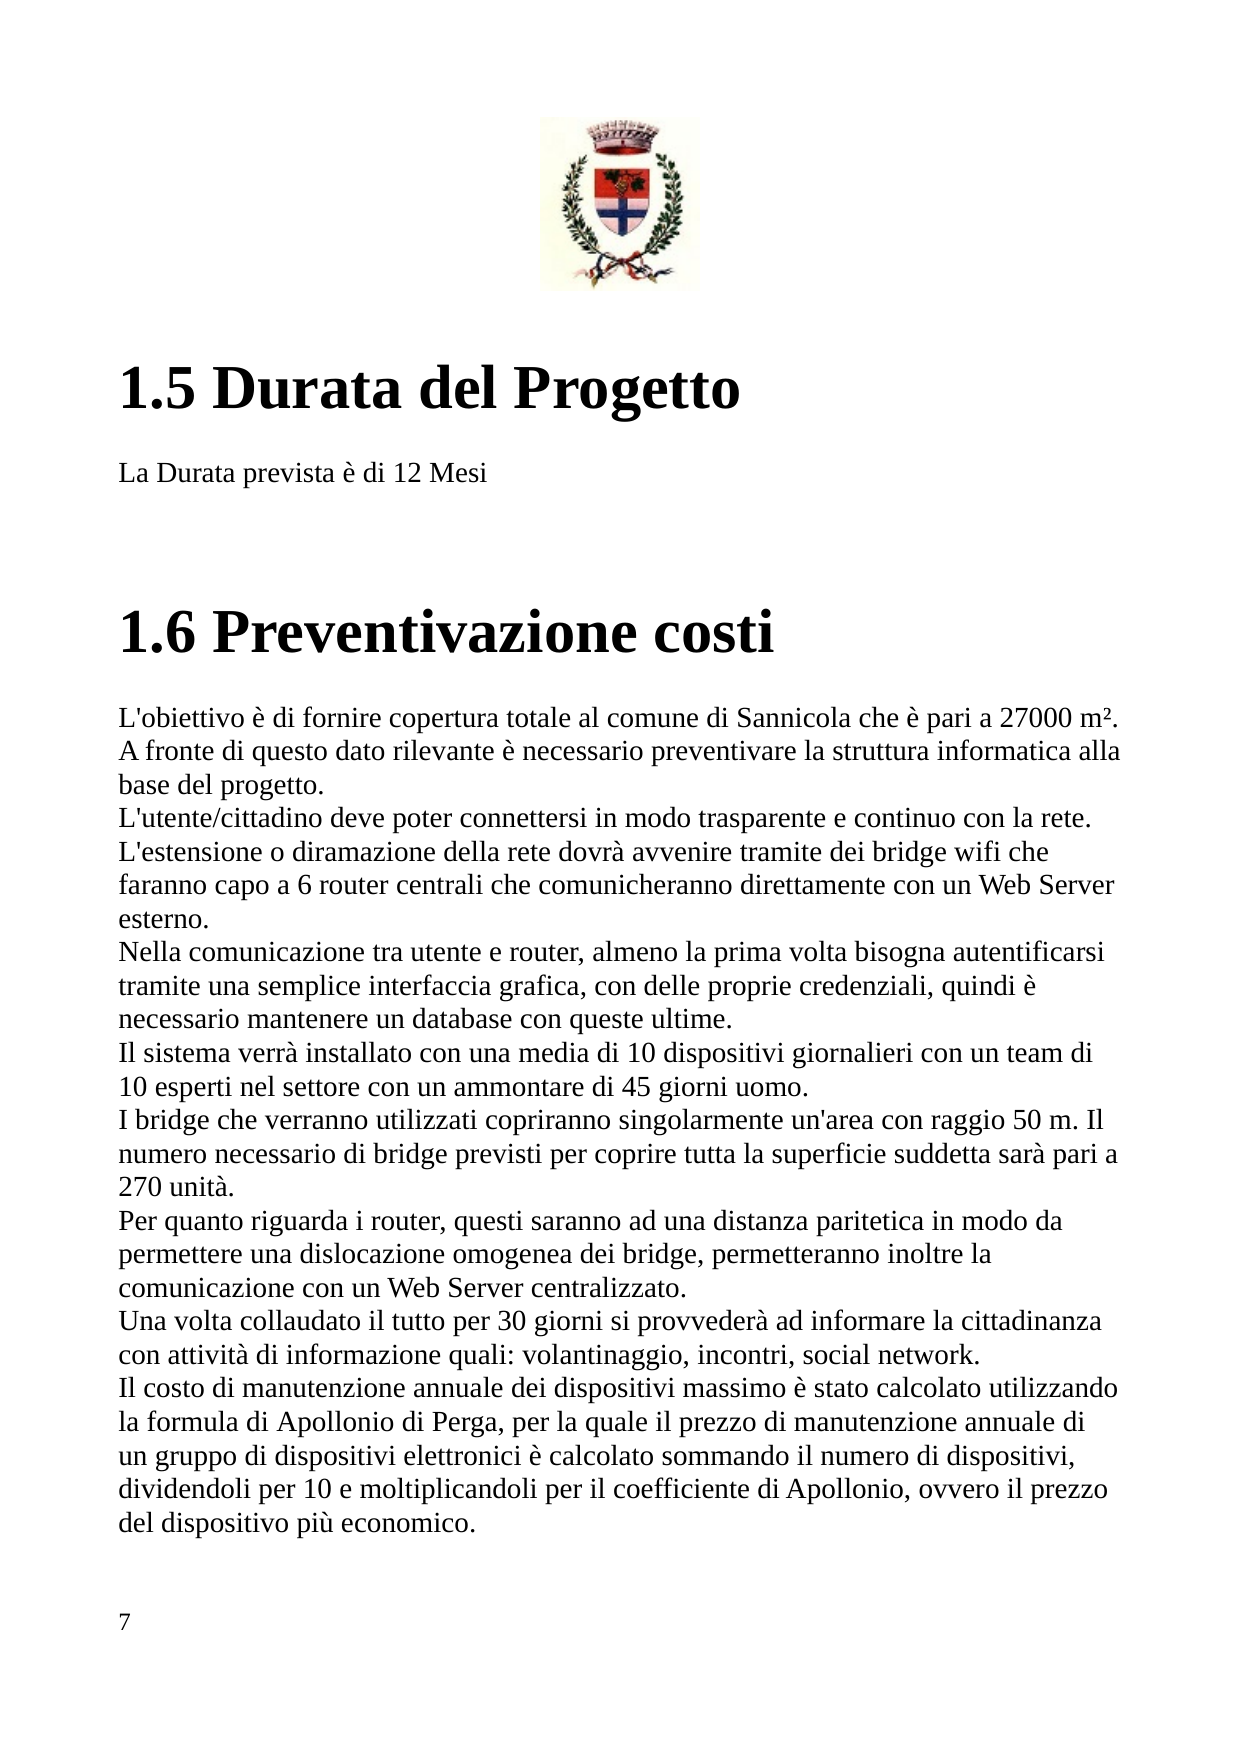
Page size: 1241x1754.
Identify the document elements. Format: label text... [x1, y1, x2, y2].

text Il costo di manutenzione annuale dei dispositivi massimo è stato calcolato utilizzando la formula di Apollonio di Perga, per la quale il prezzo di manutenzione annuale di un gruppo di dispositivi elettronici è calcolato sommando il numero di dispositivi, dividendoli per 10 e moltiplicandoli per il coefficiente di Apollonio, ovvero il prezzo del dispositivo più economico. [118, 1371, 1122, 1538]
picture [540, 117, 700, 291]
text Nella comunicazione tra utente e router, almeno la prima volta bisogna autentificarsi tramite una semplice interfaccia grafica, con delle proprie credenziali, quindi è necessario mantenere un database con queste ultime. [118, 934, 1122, 1035]
text Per quanto riguarda i router, questi saranno ad una distanza paritetica in modo da permettere una dislocazione omogenea dei bridge, permetteranno inoltre la comunicazione con un Web Server centralizzato. [118, 1203, 1122, 1303]
text Una volta collaudato il tutto per 30 giorni si provvederà ad informare la cittadinanza con attività di informazione quali: volantinaggio, incontri, social network. [118, 1303, 1122, 1371]
text L'utente/cittadino deve poter connettersi in modo trasparente e continuo con la rete. L'estensione o diramazione della rete dovrà avvenire tramite dei bridge wifi che faranno capo a 6 router centrali che comunicheranno direttamente con un Web Server esterno. [118, 800, 1122, 934]
text 1.5 Durata del Progetto [118, 350, 1122, 422]
text I bridge che verranno utilizzati copriranno singolarmente un'area con raggio 50 m. Il numero necessario di bridge previsti per coprire tutta la superficie suddetta sarà pari a 270 unità. [118, 1102, 1122, 1203]
text La Durata prevista è di 12 Mesi [118, 455, 1122, 489]
text A fronte di questo dato rilevante è necessario preventivare la struttura informatica alla base del progetto. [118, 733, 1122, 800]
text 1.6 Preventivazione costi [118, 594, 1122, 666]
text Il sistema verrà installato con una media di 10 dispositivi giornalieri con un team di 10 esperti nel settore con un ammontare di 45 giorni uomo. [118, 1035, 1122, 1102]
text L'obiettivo è di fornire copertura totale al comune di Sannicola che è pari a 27000 m². [118, 700, 1122, 733]
